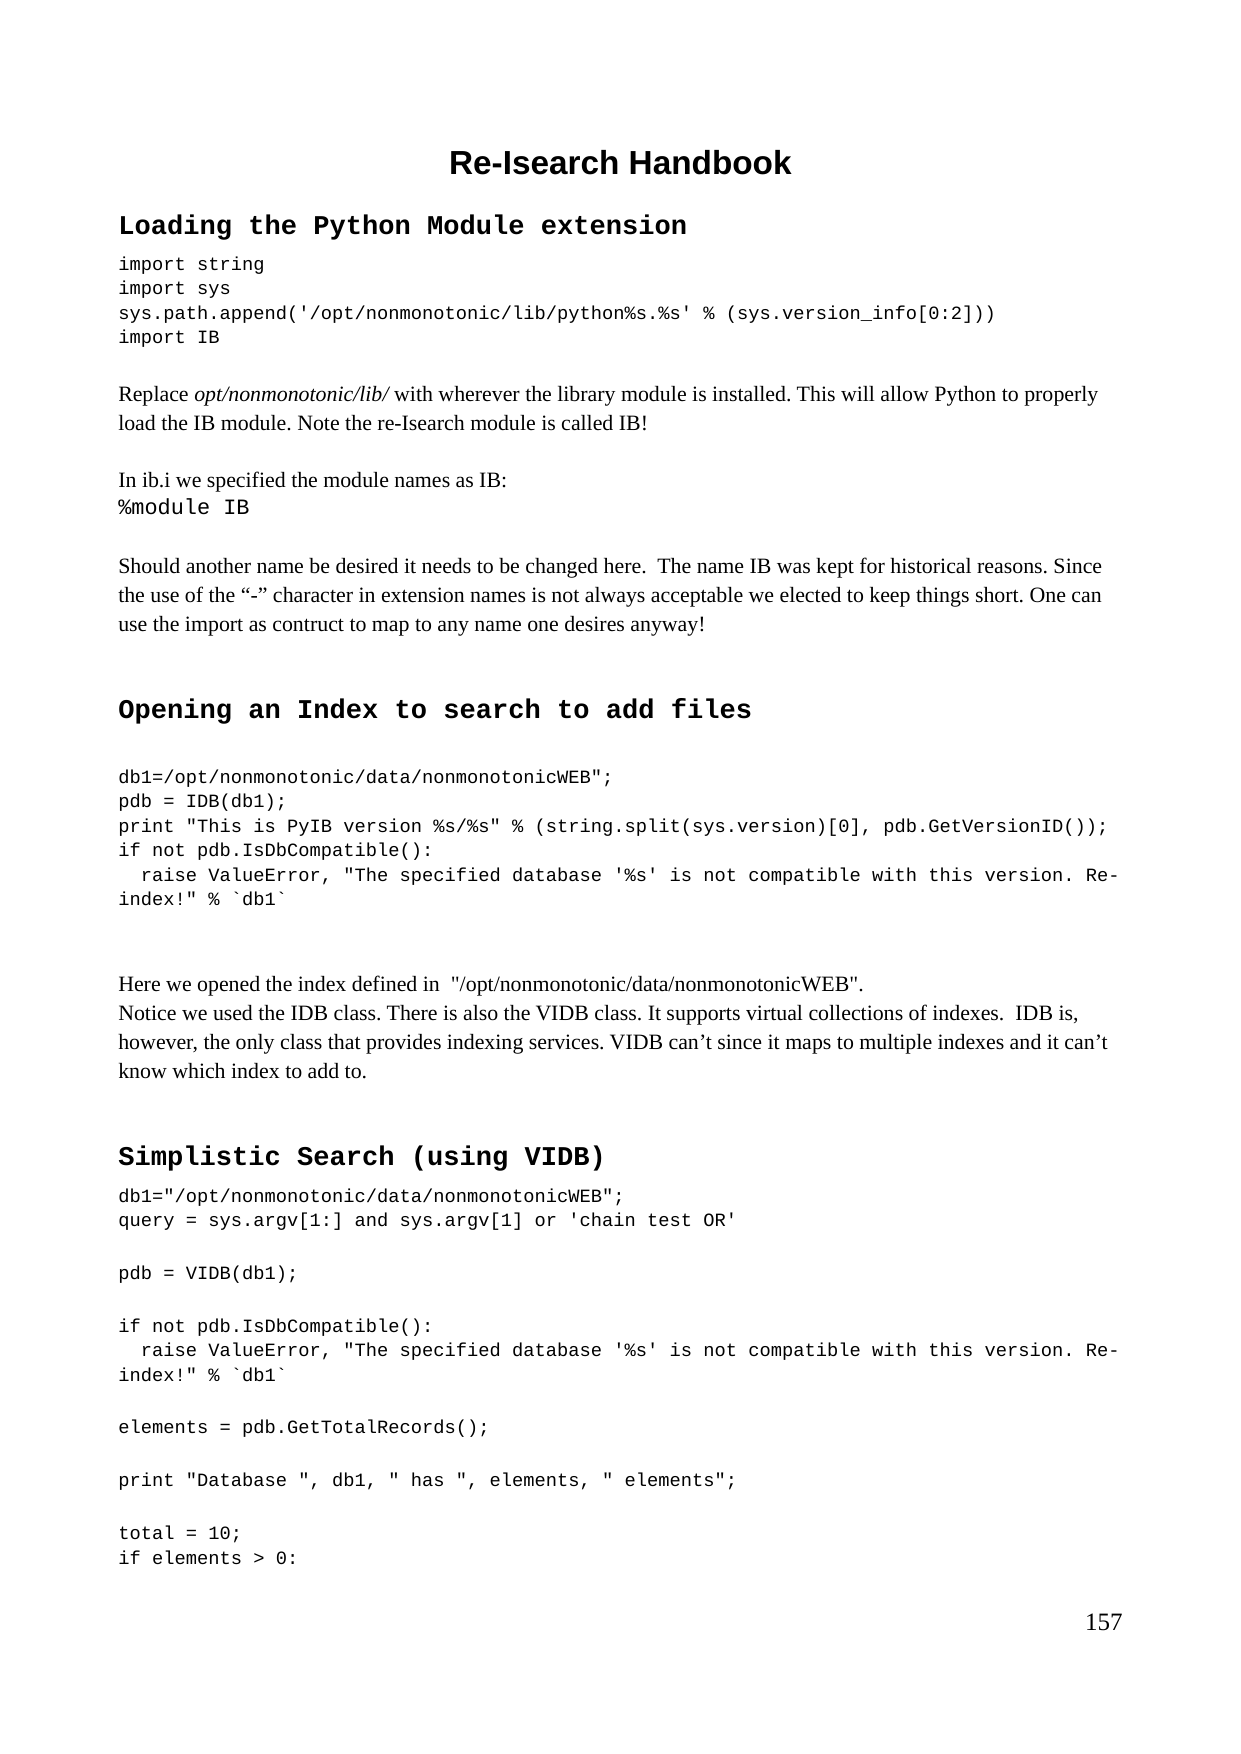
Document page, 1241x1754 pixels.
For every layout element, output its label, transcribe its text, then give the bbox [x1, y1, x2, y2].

text elements = pdb.GetTotalRecords(); [118, 1418, 1122, 1439]
text %module IB [118, 496, 1122, 521]
text pdb = IDB(db1); [118, 792, 1122, 813]
subtitle Loading the Python Module extension [118, 212, 1122, 242]
text raise ValueError, "The specified database '%s' is not compatible with this version. Re-index!" % `db1` [118, 1341, 1122, 1387]
text db1=/opt/nonmonotonic/data/nonmonotonicWEB"; [118, 768, 1122, 789]
text Notice we used the IDB class. There is also the VIDB class. It supports virtual collections of indexes. IDB is, however, the only class that provides indexing services. VIDB can’t since it maps to multiple indexes and it can’t know which index to add to. [118, 1000, 1122, 1083]
subtitle Opening an Index to search to add files [118, 696, 1122, 727]
text db1="/opt/nonmonotonic/data/nonmonotonicWEB"; [118, 1186, 1122, 1208]
text Here we opened the index defined in "/opt/nonmonotonic/data/nonmonotonicWEB". [118, 971, 1122, 996]
text print "Database ", db1, " has ", elements, " elements"; [118, 1471, 1122, 1492]
text total = 10; [118, 1524, 1122, 1545]
text if not pdb.IsDbCompatible(): [118, 841, 1122, 862]
text sys.path.append('/opt/nonmonotonic/lib/python%s.%s' % (sys.version_info[0:2])) [118, 303, 1122, 325]
text print "This is PyIB version %s/%s" % (string.split(sys.version)[0], pdb.GetVersionID()); [118, 817, 1122, 838]
text In ib.i we specified the module names as IB: [118, 467, 1122, 492]
text pdb = VIDB(db1); [118, 1264, 1122, 1285]
text Should another name be desired it needs to be changed here. The name IB was kept for historical reasons. Since the use of the “-” character in extension names is not always acceptable we elected to keep things short. One can use the import as contruct to map to any name one desires anyway! [118, 553, 1122, 636]
text import string [118, 255, 1122, 276]
subtitle Simplistic Search (using VIDB) [118, 1143, 1122, 1174]
text if elements > 0: [118, 1548, 1122, 1570]
text Replace opt/nonmonotonic/lib/ with wherever the library module is installed. This will allow Python to properly load the IB module. Note the re-Isearch module is called IB! [118, 381, 1122, 435]
text raise ValueError, "The specified database '%s' is not compatible with this version. Re-index!" % `db1` [118, 865, 1122, 911]
text import sys [118, 279, 1122, 300]
text query = sys.argv[1:] and sys.argv[1] or 'chain test OR' [118, 1211, 1122, 1232]
text import IB [118, 328, 1122, 349]
text if not pdb.IsDbCompatible(): [118, 1317, 1122, 1338]
